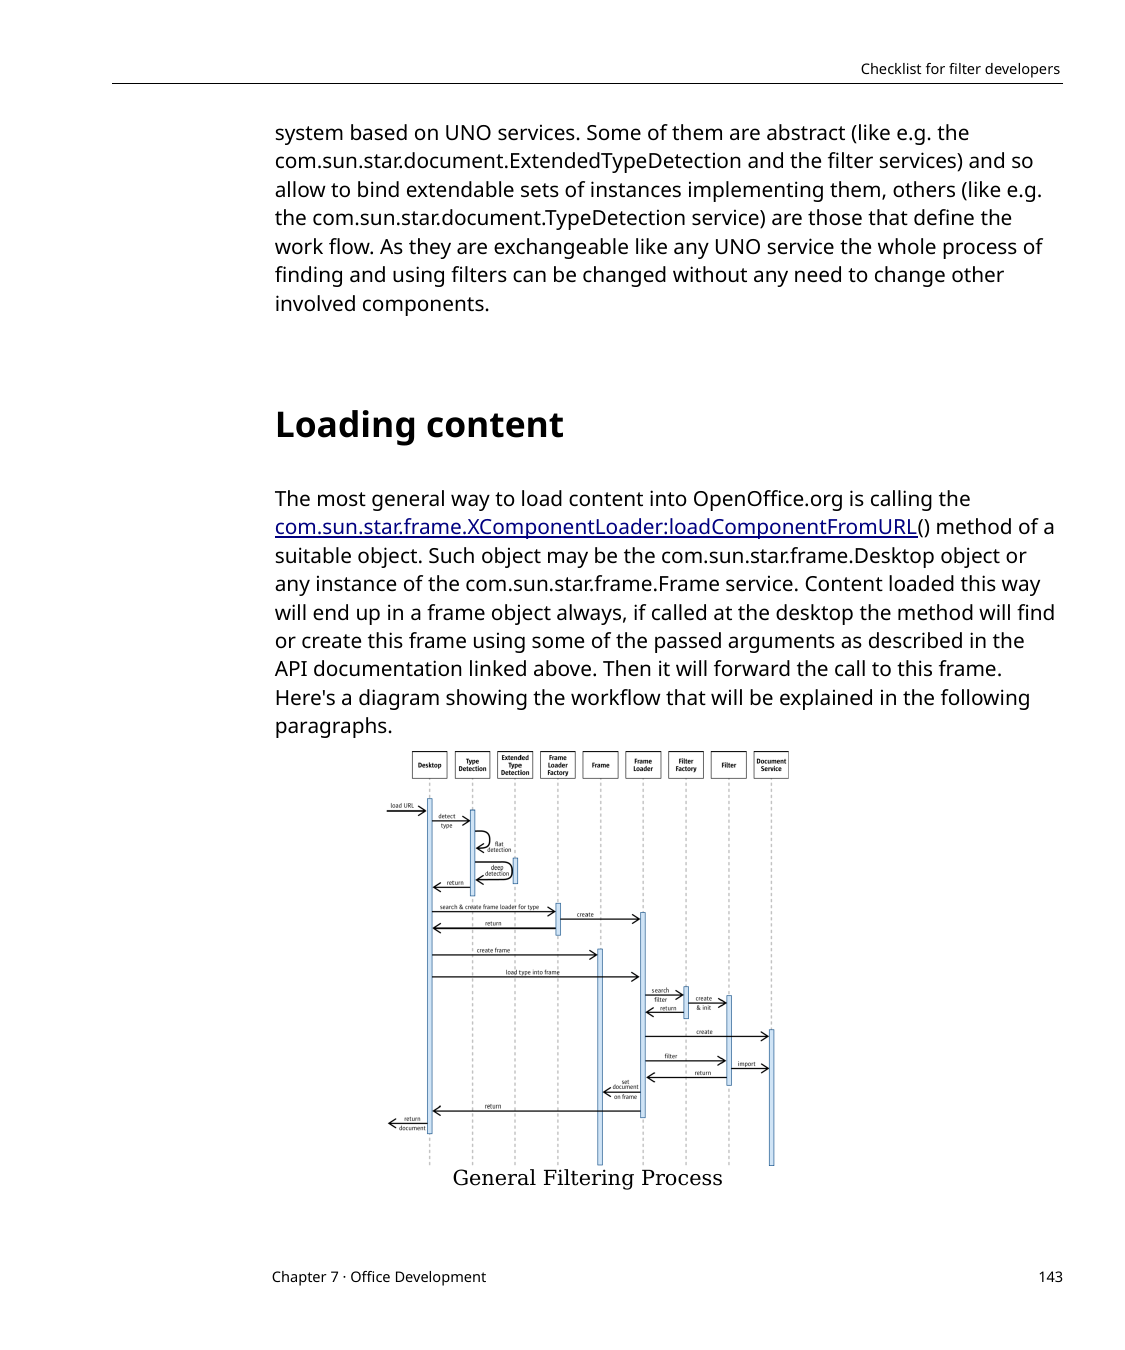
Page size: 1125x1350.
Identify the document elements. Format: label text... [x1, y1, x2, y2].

text General Filtering Process [112, 1166, 1063, 1190]
subtitle Loading content [274, 400, 1063, 448]
picture [386, 751, 789, 1166]
text The most general way to load content into OpenOffice.org is calling the com.sun.star.frame.XComponentLoader:loadComponentFromURL() method of a suitable object. Such object may be the com.sun.star.frame.Desktop object or any instance of the com.sun.star.frame.Frame service. Content loaded this way will end up in a frame object always, if called at the desktop the method will find or create this frame using some of the passed arguments as described in the API documentation linked above. Then it will forward the call to this frame. Here's a diagram showing the workflow that will be explained in the following paragraphs. [274, 484, 1063, 740]
text system based on UNO services. Some of them are abstract (like e.g. the com.sun.star.document.ExtendedTypeDetection and the filter services) and so allow to bind extendable sets of instances implementing them, others (like e.g. the com.sun.star.document.TypeDetection service) are those that define the work flow. As they are exchangeable like any UNO service the whole process of finding and using filters can be changed without any need to change other involved components. [274, 118, 1063, 317]
